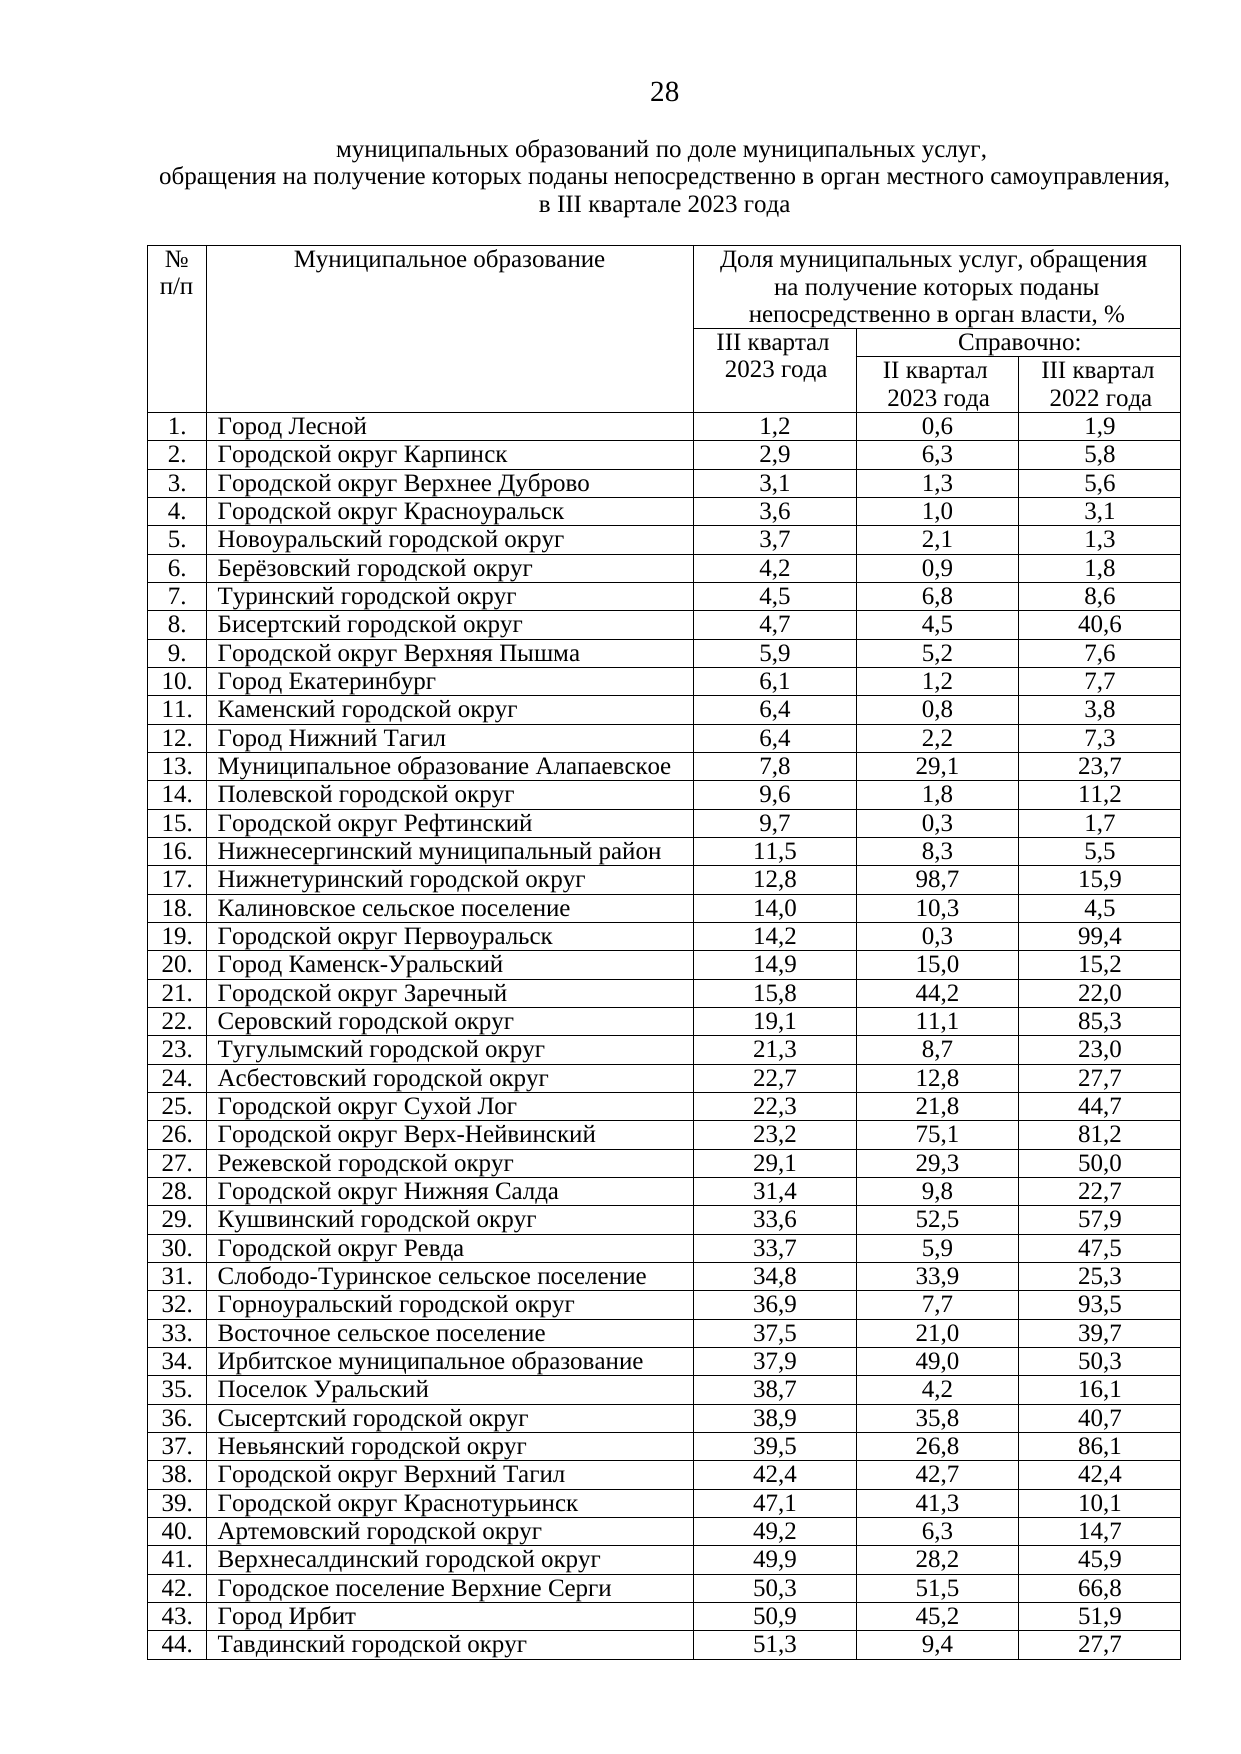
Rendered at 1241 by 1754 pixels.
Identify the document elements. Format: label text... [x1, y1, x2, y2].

table_cell Городской округ Верх-Нейвинский [207, 1121, 693, 1148]
table_cell 4,7 [694, 611, 856, 638]
table_cell Серовский городской округ [207, 1008, 693, 1035]
table_cell 2,2 [857, 725, 1018, 752]
table_cell 5,5 [1019, 838, 1180, 865]
table_cell 1. [148, 413, 206, 440]
table_cell 5. [148, 526, 206, 553]
table_cell 28. [148, 1178, 206, 1205]
table_cell Ирбитское муниципальное образование [207, 1348, 693, 1375]
table_cell 50,3 [694, 1575, 856, 1602]
table_cell III квартал 2022 года [1019, 357, 1180, 412]
table_cell 20. [148, 951, 206, 978]
table_cell 1,0 [857, 498, 1018, 525]
table_cell 15,0 [857, 951, 1018, 978]
table_cell 22,7 [1019, 1178, 1180, 1205]
table_cell Городской округ Первоуральск [207, 923, 693, 950]
table_cell 33,6 [694, 1206, 856, 1233]
table_cell 14,2 [694, 923, 856, 950]
table_cell Городской округ Карпинск [207, 441, 693, 468]
table_cell 7,8 [694, 753, 856, 780]
table_cell 10. [148, 668, 206, 695]
table_cell 15,2 [1019, 951, 1180, 978]
table_cell 2. [148, 441, 206, 468]
table_cell 14. [148, 781, 206, 808]
table_cell 23. [148, 1036, 206, 1063]
table_cell Слободо-Туринское сельское поселение [207, 1263, 693, 1290]
table_cell 6,4 [694, 725, 856, 752]
table_cell 51,9 [1019, 1603, 1180, 1630]
table_cell 5,6 [1019, 470, 1180, 497]
table_cell 2,9 [694, 441, 856, 468]
table_cell 0,9 [857, 555, 1018, 582]
table_cell 12. [148, 725, 206, 752]
table_cell 8,7 [857, 1036, 1018, 1063]
table_cell 51,5 [857, 1575, 1018, 1602]
table_cell Городской округ Краснотурьинск [207, 1490, 693, 1517]
table_cell 21,8 [857, 1093, 1018, 1120]
table_cell 3,7 [694, 526, 856, 553]
table_cell 3,1 [694, 470, 856, 497]
table_cell 41. [148, 1546, 206, 1573]
table_cell 5,9 [857, 1235, 1018, 1262]
table_cell 35,8 [857, 1405, 1018, 1432]
table_cell 2,1 [857, 526, 1018, 553]
table_cell Городской округ Нижняя Салда [207, 1178, 693, 1205]
table_cell 33,7 [694, 1235, 856, 1262]
table_cell 38,7 [694, 1376, 856, 1403]
table_cell 34,8 [694, 1263, 856, 1290]
table_cell 25. [148, 1093, 206, 1120]
table_cell 26,8 [857, 1433, 1018, 1460]
table_cell 21. [148, 980, 206, 1007]
table_cell 25,3 [1019, 1263, 1180, 1290]
table_cell 31,4 [694, 1178, 856, 1205]
table_cell 34. [148, 1348, 206, 1375]
table_cell 16,1 [1019, 1376, 1180, 1403]
table_cell Городское поселение Верхние Серги [207, 1575, 693, 1602]
table_cell 0,6 [857, 413, 1018, 440]
table_cell 7,3 [1019, 725, 1180, 752]
table_cell 1,8 [1019, 555, 1180, 582]
table_cell 9. [148, 640, 206, 667]
table_cell 86,1 [1019, 1433, 1180, 1460]
table_cell 40. [148, 1518, 206, 1545]
table_cell 3. [148, 470, 206, 497]
table_cell 81,2 [1019, 1121, 1180, 1148]
table_cell 38,9 [694, 1405, 856, 1432]
table_cell Верхнесалдинский городской округ [207, 1546, 693, 1573]
table_cell Муниципальное образование Алапаевское [207, 753, 693, 780]
table_cell 29,1 [694, 1150, 856, 1177]
table_cell 5,2 [857, 640, 1018, 667]
table_cell 10,3 [857, 895, 1018, 922]
table_cell 44. [148, 1631, 206, 1658]
table_cell 8,6 [1019, 583, 1180, 610]
table_cell 21,3 [694, 1036, 856, 1063]
table_cell III квартал 2023 года [694, 329, 856, 412]
table_cell Артемовский городской округ [207, 1518, 693, 1545]
table_cell 29,3 [857, 1150, 1018, 1177]
table_cell 4. [148, 498, 206, 525]
table_cell 32. [148, 1291, 206, 1318]
table_cell 35. [148, 1376, 206, 1403]
table_cell Поселок Уральский [207, 1376, 693, 1403]
table_cell Тавдинский городской округ [207, 1631, 693, 1658]
table_cell 4,2 [694, 555, 856, 582]
table_cell 3,6 [694, 498, 856, 525]
table_cell 10,1 [1019, 1490, 1180, 1517]
table_cell 19. [148, 923, 206, 950]
table_cell 7. [148, 583, 206, 610]
table_cell 45,9 [1019, 1546, 1180, 1573]
table_cell 19,1 [694, 1008, 856, 1035]
table_cell 37,5 [694, 1320, 856, 1347]
table_cell 37,9 [694, 1348, 856, 1375]
table_cell 26. [148, 1121, 206, 1148]
table_cell 27. [148, 1150, 206, 1177]
table_cell 21,0 [857, 1320, 1018, 1347]
table_cell 43. [148, 1603, 206, 1630]
table_cell Городской округ Сухой Лог [207, 1093, 693, 1120]
table_cell Новоуральский городской округ [207, 526, 693, 553]
table_cell 9,8 [857, 1178, 1018, 1205]
table_cell 93,5 [1019, 1291, 1180, 1318]
table_cell 11. [148, 696, 206, 723]
table_cell Город Каменск-Уральский [207, 951, 693, 978]
table_cell 0,3 [857, 810, 1018, 837]
table_cell 50,0 [1019, 1150, 1180, 1177]
table_cell 28,2 [857, 1546, 1018, 1573]
table_cell 39,5 [694, 1433, 856, 1460]
table_cell 6,8 [857, 583, 1018, 610]
table_cell 66,8 [1019, 1575, 1180, 1602]
table_header Доля муниципальных услуг, обращения на получение которых поданы непосредственно в орган власти, % [694, 246, 1180, 328]
table_cell 29,1 [857, 753, 1018, 780]
table_header № п/п [148, 246, 206, 412]
table_cell 17. [148, 866, 206, 893]
table_cell 49,2 [694, 1518, 856, 1545]
table_cell 4,2 [857, 1376, 1018, 1403]
table_cell Городской округ Верхняя Пышма [207, 640, 693, 667]
table_cell 14,9 [694, 951, 856, 978]
table_cell 4,5 [694, 583, 856, 610]
table_cell 9,6 [694, 781, 856, 808]
table_cell 12,8 [857, 1065, 1018, 1092]
table_cell 50,3 [1019, 1348, 1180, 1375]
table_cell 22,7 [694, 1065, 856, 1092]
table_cell Туринский городской округ [207, 583, 693, 610]
table_cell 8,3 [857, 838, 1018, 865]
table_cell Каменский городской округ [207, 696, 693, 723]
table_cell II квартал 2023 года [857, 357, 1018, 412]
table_cell 33,9 [857, 1263, 1018, 1290]
table_cell 42. [148, 1575, 206, 1602]
table_cell Тугулымский городской округ [207, 1036, 693, 1063]
table_cell 12,8 [694, 866, 856, 893]
table_cell 44,7 [1019, 1093, 1180, 1120]
table_cell 6,1 [694, 668, 856, 695]
table_cell 1,3 [1019, 526, 1180, 553]
text муниципальных образований по доле муниципальных услуг, обращения на получение которых поданы непосредственно в орган местного самоуправления, в III квартале 2023 года [148, 135, 1181, 217]
table_cell 42,4 [694, 1461, 856, 1488]
table_cell 6,4 [694, 696, 856, 723]
table_cell Кушвинский городской округ [207, 1206, 693, 1233]
table_cell 1,3 [857, 470, 1018, 497]
table_cell Режевской городской округ [207, 1150, 693, 1177]
table_cell 11,2 [1019, 781, 1180, 808]
table_cell 36,9 [694, 1291, 856, 1318]
table_header Муниципальное образование [207, 246, 693, 412]
table_cell Калиновское сельское поселение [207, 895, 693, 922]
table_cell 6. [148, 555, 206, 582]
table_cell 47,1 [694, 1490, 856, 1517]
table_cell 13. [148, 753, 206, 780]
table_cell 40,7 [1019, 1405, 1180, 1432]
table_cell 98,7 [857, 866, 1018, 893]
table_cell Город Екатеринбург [207, 668, 693, 695]
table_cell Полевской городской округ [207, 781, 693, 808]
table_cell 15,9 [1019, 866, 1180, 893]
table_cell 4,5 [1019, 895, 1180, 922]
table_cell 8. [148, 611, 206, 638]
table_cell 29. [148, 1206, 206, 1233]
table_cell Городской округ Верхний Тагил [207, 1461, 693, 1488]
table_cell Город Нижний Тагил [207, 725, 693, 752]
table_cell 23,2 [694, 1121, 856, 1148]
table_cell 1,7 [1019, 810, 1180, 837]
table_cell 23,7 [1019, 753, 1180, 780]
table_cell 31. [148, 1263, 206, 1290]
table_cell 14,7 [1019, 1518, 1180, 1545]
table_cell 50,9 [694, 1603, 856, 1630]
table_cell Горноуральский городской округ [207, 1291, 693, 1318]
table_cell 30. [148, 1235, 206, 1262]
table_cell 49,0 [857, 1348, 1018, 1375]
table_cell 6,3 [857, 441, 1018, 468]
table_cell 9,7 [694, 810, 856, 837]
table_cell 57,9 [1019, 1206, 1180, 1233]
table_cell Городской округ Верхнее Дуброво [207, 470, 693, 497]
table_cell 49,9 [694, 1546, 856, 1573]
table_cell 11,5 [694, 838, 856, 865]
table_cell Нижнетуринский городской округ [207, 866, 693, 893]
table_cell 38. [148, 1461, 206, 1488]
table_cell 42,4 [1019, 1461, 1180, 1488]
table_cell 1,9 [1019, 413, 1180, 440]
table_cell 3,1 [1019, 498, 1180, 525]
table_cell Берёзовский городской округ [207, 555, 693, 582]
table_cell Городской округ Рефтинский [207, 810, 693, 837]
table_cell 7,7 [857, 1291, 1018, 1318]
table_cell 39. [148, 1490, 206, 1517]
table_cell 15. [148, 810, 206, 837]
table_cell 27,7 [1019, 1065, 1180, 1092]
table_cell 47,5 [1019, 1235, 1180, 1262]
table_cell Город Ирбит [207, 1603, 693, 1630]
table_cell 0,8 [857, 696, 1018, 723]
table_cell 9,4 [857, 1631, 1018, 1658]
table_cell 75,1 [857, 1121, 1018, 1148]
table_cell 22,0 [1019, 980, 1180, 1007]
table_cell Нижнесергинский муниципальный район [207, 838, 693, 865]
table_cell 23,0 [1019, 1036, 1180, 1063]
table_cell 44,2 [857, 980, 1018, 1007]
table_cell 11,1 [857, 1008, 1018, 1035]
table_cell Городской округ Заречный [207, 980, 693, 1007]
table_cell 52,5 [857, 1206, 1018, 1233]
table_cell 5,9 [694, 640, 856, 667]
table_cell 0,3 [857, 923, 1018, 950]
table_cell 1,2 [694, 413, 856, 440]
table_cell Асбестовский городской округ [207, 1065, 693, 1092]
table_cell 22,3 [694, 1093, 856, 1120]
table_cell 33. [148, 1320, 206, 1347]
table_cell Справочно: [857, 329, 1180, 356]
table_cell 36. [148, 1405, 206, 1432]
table_cell Городской округ Ревда [207, 1235, 693, 1262]
table_cell 6,3 [857, 1518, 1018, 1545]
table_cell 37. [148, 1433, 206, 1460]
table_cell 15,8 [694, 980, 856, 1007]
table_cell Город Лесной [207, 413, 693, 440]
table_cell 45,2 [857, 1603, 1018, 1630]
table_cell 51,3 [694, 1631, 856, 1658]
table_cell 1,8 [857, 781, 1018, 808]
table_cell 14,0 [694, 895, 856, 922]
table_cell 99,4 [1019, 923, 1180, 950]
table_cell 1,2 [857, 668, 1018, 695]
table_cell 85,3 [1019, 1008, 1180, 1035]
table_cell Сысертский городской округ [207, 1405, 693, 1432]
table_cell 40,6 [1019, 611, 1180, 638]
table_cell 7,6 [1019, 640, 1180, 667]
table_cell 3,8 [1019, 696, 1180, 723]
table_cell Городской округ Красноуральск [207, 498, 693, 525]
table_cell 18. [148, 895, 206, 922]
table_cell 5,8 [1019, 441, 1180, 468]
table_cell 16. [148, 838, 206, 865]
table_cell 39,7 [1019, 1320, 1180, 1347]
table_cell 22. [148, 1008, 206, 1035]
table_cell 27,7 [1019, 1631, 1180, 1658]
table_cell 4,5 [857, 611, 1018, 638]
table_cell Бисертский городской округ [207, 611, 693, 638]
table_cell 41,3 [857, 1490, 1018, 1517]
table_cell 24. [148, 1065, 206, 1092]
table_cell 7,7 [1019, 668, 1180, 695]
table_cell Невьянский городской округ [207, 1433, 693, 1460]
table_cell 42,7 [857, 1461, 1018, 1488]
table_cell Восточное сельское поселение [207, 1320, 693, 1347]
